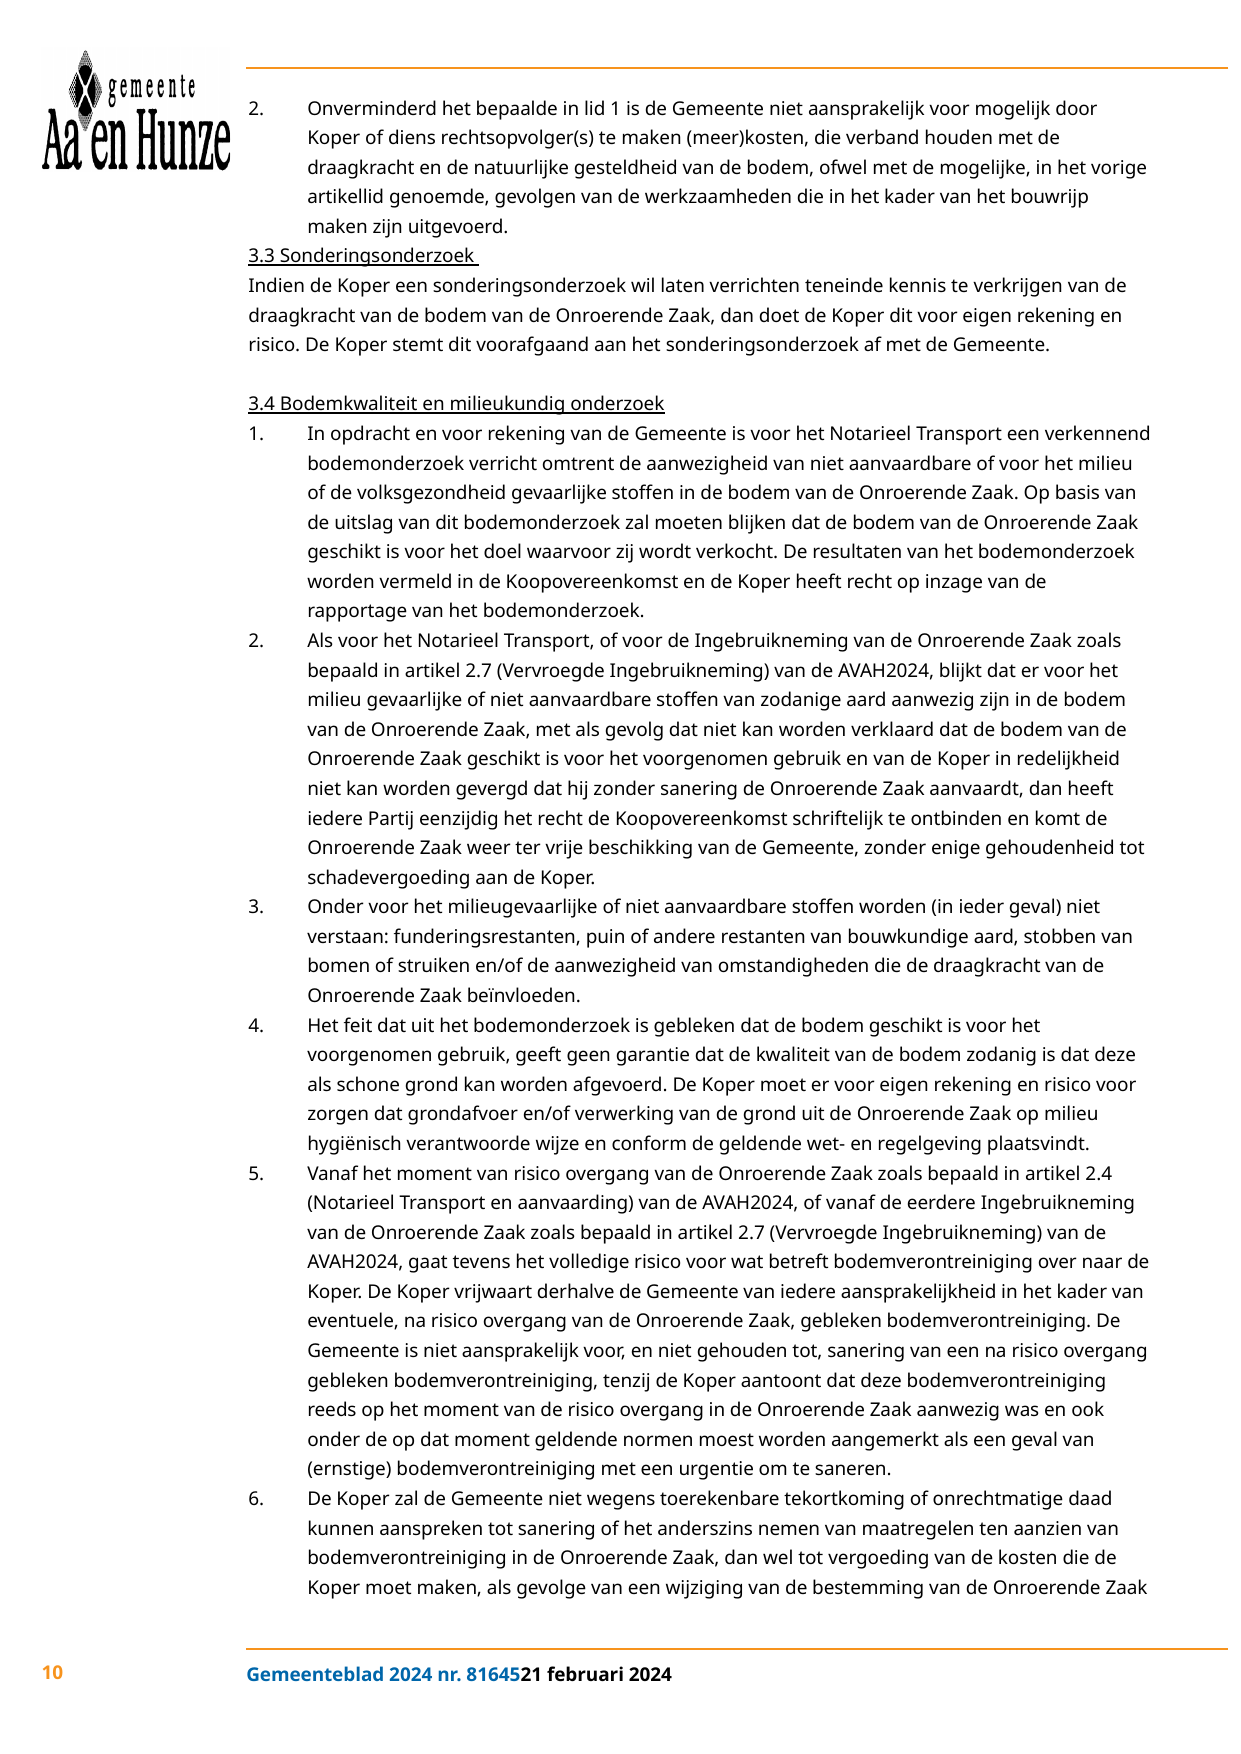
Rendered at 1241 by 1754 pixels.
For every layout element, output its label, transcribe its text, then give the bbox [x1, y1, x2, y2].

text 3.4 Bodemkwaliteit en milieukundig onderzoek [248, 391, 1152, 416]
list Het feit dat uit het bodemonderzoek is gebleken dat de bodem geschikt is voor het voorgenomen gebruik, geeft geen garantie dat de kwaliteit van de bodem zodanig is dat deze als schone grond kan worden afgevoerd. De Koper moet er voor eigen rekening en risico voor zorgen dat grondafvoer en/of verwerking van de grond uit de Onroerende Zaak op milieu hygiënisch verantwoorde wijze en conform de geldende wet- en regelgeving plaatsvindt. [248, 1012, 1152, 1156]
list In opdracht en voor rekening van de Gemeente is voor het Notarieel Transport een verkennend bodemonderzoek verricht omtrent de aanwezigheid van niet aanvaardbare of voor het milieu of de volksgezondheid gevaarlijke stoffen in de bodem van de Onroerende Zaak. Op basis van de uitslag van dit bodemonderzoek zal moeten blijken dat de bodem van de Onroerende Zaak geschikt is voor het doel waarvoor zij wordt verkocht. De resultaten van het bodemonderzoek worden vermeld in de Koopovereenkomst en de Koper heeft recht op inzage van de rapportage van het bodemonderzoek. [248, 420, 1152, 623]
text Indien de Koper een sonderingsonderzoek wil laten verrichten teneinde kennis te verkrijgen van de draagkracht van de bodem van de Onroerende Zaak, dan doet de Koper dit voor eigen rekening en risico. De Koper stemt dit voorafgaand aan het sonderingsonderzoek af met de Gemeente. [248, 272, 1152, 357]
list Vanaf het moment van risico overgang van de Onroerende Zaak zoals bepaald in artikel 2.4 (Notarieel Transport en aanvaarding) van de AVAH2024, of vanaf de eerdere Ingebruikneming van de Onroerende Zaak zoals bepaald in artikel 2.7 (Vervroegde Ingebruikneming) van de AVAH2024, gaat tevens het volledige risico voor wat betreft bodemverontreiniging over naar de Koper. De Koper vrijwaart derhalve de Gemeente van iedere aansprakelijkheid in het kader van eventuele, na risico overgang van de Onroerende Zaak, gebleken bodemverontreiniging. De Gemeente is niet aansprakelijk voor, en niet gehouden tot, sanering van een na risico overgang gebleken bodemverontreiniging, tenzij de Koper aantoont dat deze bodemverontreiniging reeds op het moment van de risico overgang in de Onroerende Zaak aanwezig was en ook onder de op dat moment geldende normen moest worden aangemerkt als een geval van (ernstige) bodemverontreiniging met een urgentie om te saneren. [248, 1160, 1152, 1481]
list Als voor het Notarieel Transport, of voor de Ingebruikneming van de Onroerende Zaak zoals bepaald in artikel 2.7 (Vervroegde Ingebruikneming) van de AVAH2024, blijkt dat er voor het milieu gevaarlijke of niet aanvaardbare stoffen van zodanige aard aanwezig zijn in de bodem van de Onroerende Zaak, met als gevolg dat niet kan worden verklaard dat de bodem van de Onroerende Zaak geschikt is voor het voorgenomen gebruik en van de Koper in redelijkheid niet kan worden gevergd dat hij zonder sanering de Onroerende Zaak aanvaardt, dan heeft iedere Partij eenzijdig het recht de Koopovereenkomst schriftelijk te ontbinden en komt de Onroerende Zaak weer ter vrije beschikking van de Gemeente, zonder enige gehoudenheid tot schadevergoeding aan de Koper. [248, 627, 1152, 890]
list Onder voor het milieugevaarlijke of niet aanvaardbare stoffen worden (in ieder geval) niet verstaan: funderingsrestanten, puin of andere restanten van bouwkundige aard, stobben van bomen of struiken en/of de aanwezigheid van omstandigheden die de draagkracht van de Onroerende Zaak beïnvloeden. [248, 893, 1152, 1008]
list Onverminderd het bepaalde in lid 1 is de Gemeente niet aansprakelijk voor mogelijk door Koper of diens rechtsopvolger(s) te maken (meer)kosten, die verband houden met de draagkracht en de natuurlijke gesteldheid van de bodem, ofwel met de mogelijke, in het vorige artikellid genoemde, gevolgen van de werkzaamheden die in het kader van het bouwrijp maken zijn uitgevoerd. [248, 95, 1152, 239]
picture [41, 47, 231, 172]
list De Koper zal de Gemeente niet wegens toerekenbare tekortkoming of onrechtmatige daad kunnen aanspreken tot sanering of het anderszins nemen van maatregelen ten aanzien van bodemverontreiniging in de Onroerende Zaak, dan wel tot vergoeding van de kosten die de Koper moet maken, als gevolge van een wijziging van de bestemming van de Onroerende Zaak [248, 1485, 1152, 1600]
text 3.3 Sonderingsonderzoek [248, 243, 1152, 268]
